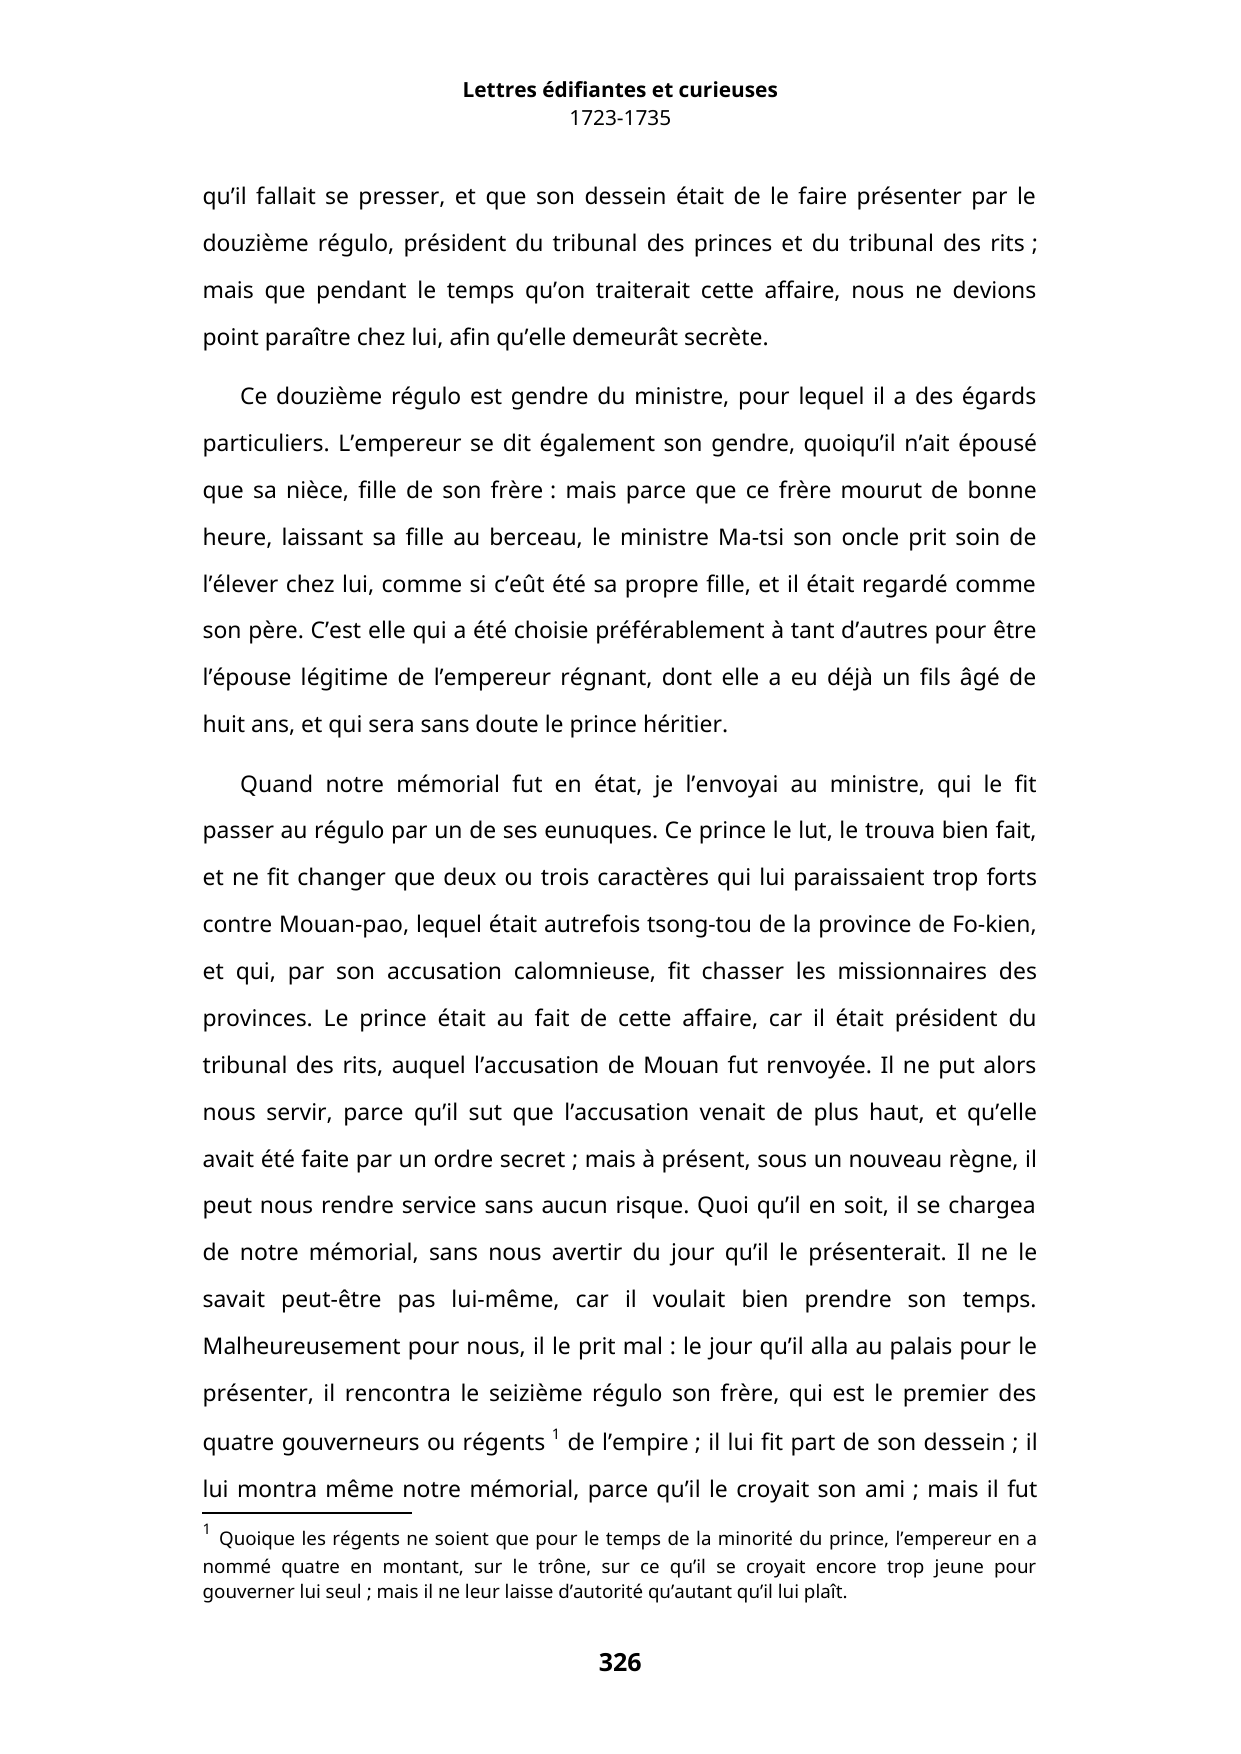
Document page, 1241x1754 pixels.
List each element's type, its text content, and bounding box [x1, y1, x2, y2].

text Ce douzième régulo est gendre du ministre, pour lequel il a des égards particuliers. L’empereur se dit également son gendre, quoiqu’il n’ait épousé que sa nièce, fille de son frère : mais parce que ce frère mourut de bonne heure, laissant sa fille au berceau, le ministre Ma-tsi son oncle prit soin de l’élever chez lui, comme si c’eût été sa propre fille, et il était regardé comme son père. C’est elle qui a été choisie préférablement à tant d’autres pour être l’épouse légitime de l’empereur régnant, dont elle a eu déjà un fils âgé de huit ans, et qui sera sans doute le prince héritier. [202, 380, 1038, 739]
text Quoique les régents ne soient que pour le temps de la minorité du prince, l’empereur en a nommé quatre en montant, sur le trône, sur ce qu’il se croyait encore trop jeune pour gouverner lui seul ; mais il ne leur laisse d’autorité qu’autant qu’il lui plaît. [202, 1519, 1038, 1604]
text Quand notre mémorial fut en état, je l’envoyai au ministre, qui le fit passer au régulo par un de ses eunuques. Ce prince le lut, le trouva bien fait, et ne fit changer que deux ou trois caractères qui lui paraissaient trop forts contre Mouan-pao, lequel était autrefois tsong-tou de la province de Fo-kien, et qui, par son accusation calomnieuse, fit chasser les missionnaires des provinces. Le prince était au fait de cette affaire, car il était président du tribunal des rits, auquel l’accusation de Mouan fut renvoyée. Il ne put alors nous servir, parce qu’il sut que l’accusation venait de plus haut, et qu’elle avait été faite par un ordre secret ; mais à présent, sous un nouveau règne, il peut nous rendre service sans aucun risque. Quoi qu’il en soit, il se chargea de notre mémorial, sans nous avertir du jour qu’il le présenterait. Il ne le savait peut-être pas lui-même, car il voulait bien prendre son temps. Malheureusement pour nous, il le prit mal : le jour qu’il alla au palais pour le présenter, il rencontra le seizième régulo son frère, qui est le premier des quatre gouverneurs ou régents de l’empire ; il lui fit part de son dessein ; il lui montra même notre mémorial, parce qu’il le croyait son ami ; mais il fut [202, 767, 1038, 1505]
text qu’il fallait se presser, et que son dessein était de le faire présenter par le douzième régulo, président du tribunal des princes et du tribunal des rits ; mais que pendant le temps qu’on traiterait cette affaire, nous ne devions point paraître chez lui, afin qu’elle demeurât secrète. [202, 180, 1038, 352]
